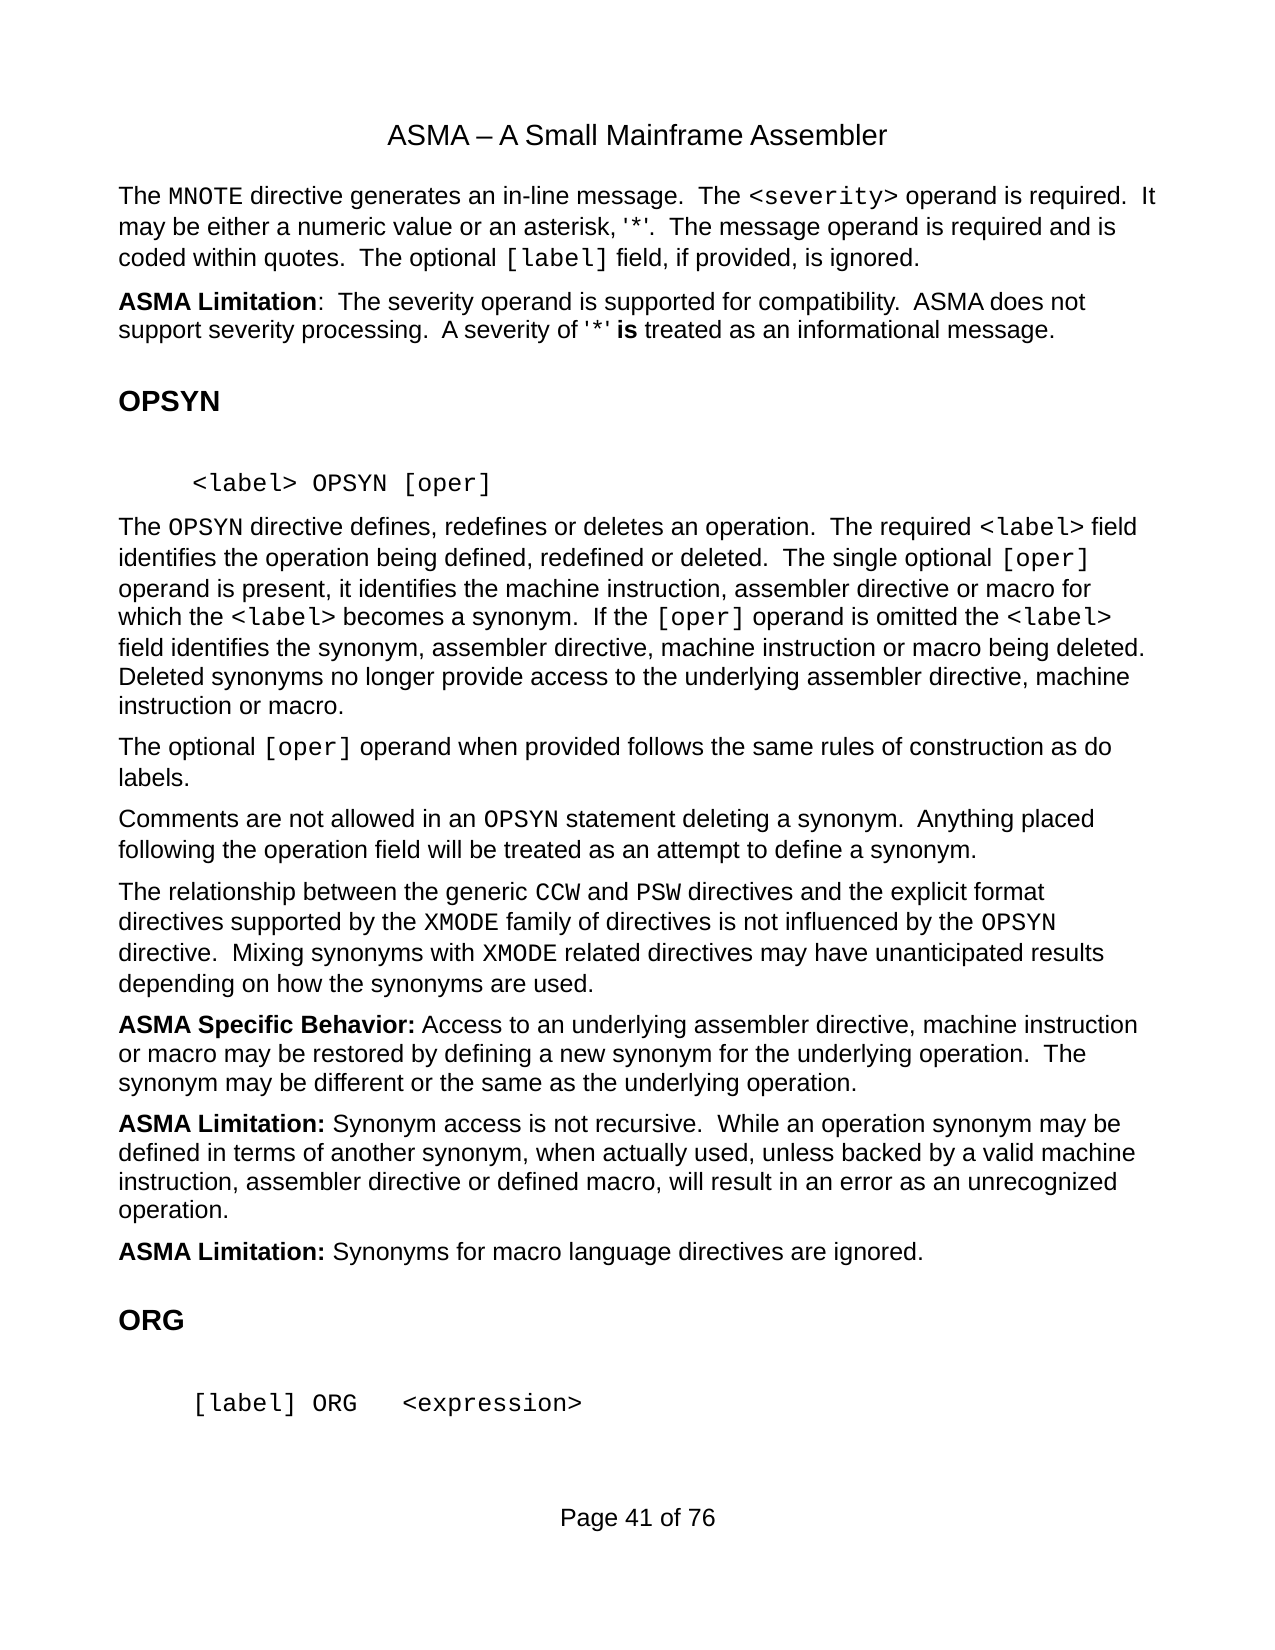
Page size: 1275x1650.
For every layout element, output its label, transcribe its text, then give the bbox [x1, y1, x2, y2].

subtitle ORG [118, 1303, 1157, 1337]
text ASMA Limitation: Synonyms for macro language directives are ignored. [118, 1237, 1157, 1266]
text The optional [oper] operand when provided follows the same rules of construction as do labels. [118, 732, 1157, 792]
text The MNOTE directive generates an in-line message. The <severity> operand is required. It may be either a numeric value or an asterisk, '*'. The message operand is required and is coded within quotes. The optional [label] field, if provided, is ignored. [118, 181, 1157, 274]
text The relationship between the generic CCW and PSW directives and the explicit format directives supported by the XMODE family of directives is not influenced by the OPSYN directive. Mixing synonyms with XMODE related directives may have unanticipated results depending on how the synonyms are used. [118, 876, 1157, 998]
text <label> OPSYN [oper] [192, 471, 1157, 499]
subtitle OPSYN [118, 384, 1157, 417]
text ASMA Limitation: Synonym access is not recursive. While an operation synonym may be defined in terms of another synonym, when actually used, unless backed by a valid machine instruction, assembler directive or defined macro, will result in an error as an unrecognized operation. [118, 1109, 1157, 1224]
text Comments are not allowed in an OPSYN statement deleting a synonym. Anything placed following the operation field will be treated as an attempt to define a synonym. [118, 804, 1157, 864]
text The OPSYN directive defines, redefines or deletes an operation. The required <label> field identifies the operation being defined, redefined or deleted. The single optional [oper] operand is present, it identifies the machine instruction, assembler directive or macro for which the <label> becomes a synonym. If the [oper] operand is omitted the <label> field identifies the synonym, assembler directive, machine instruction or macro being deleted. Deleted synonyms no longer provide access to the underlying assembler directive, machine instruction or macro. [118, 512, 1157, 719]
text ASMA Specific Behavior: Access to an underlying assembler directive, machine instruction or macro may be restored by defining a new synonym for the underlying operation. The synonym may be different or the same as the underlying operation. [118, 1011, 1157, 1097]
text ASMA Limitation: The severity operand is supported for compatibility. ASMA does not support severity processing. A severity of '*' is treated as an informational message. [118, 286, 1157, 346]
text [label] ORG <expression> [192, 1390, 1157, 1419]
